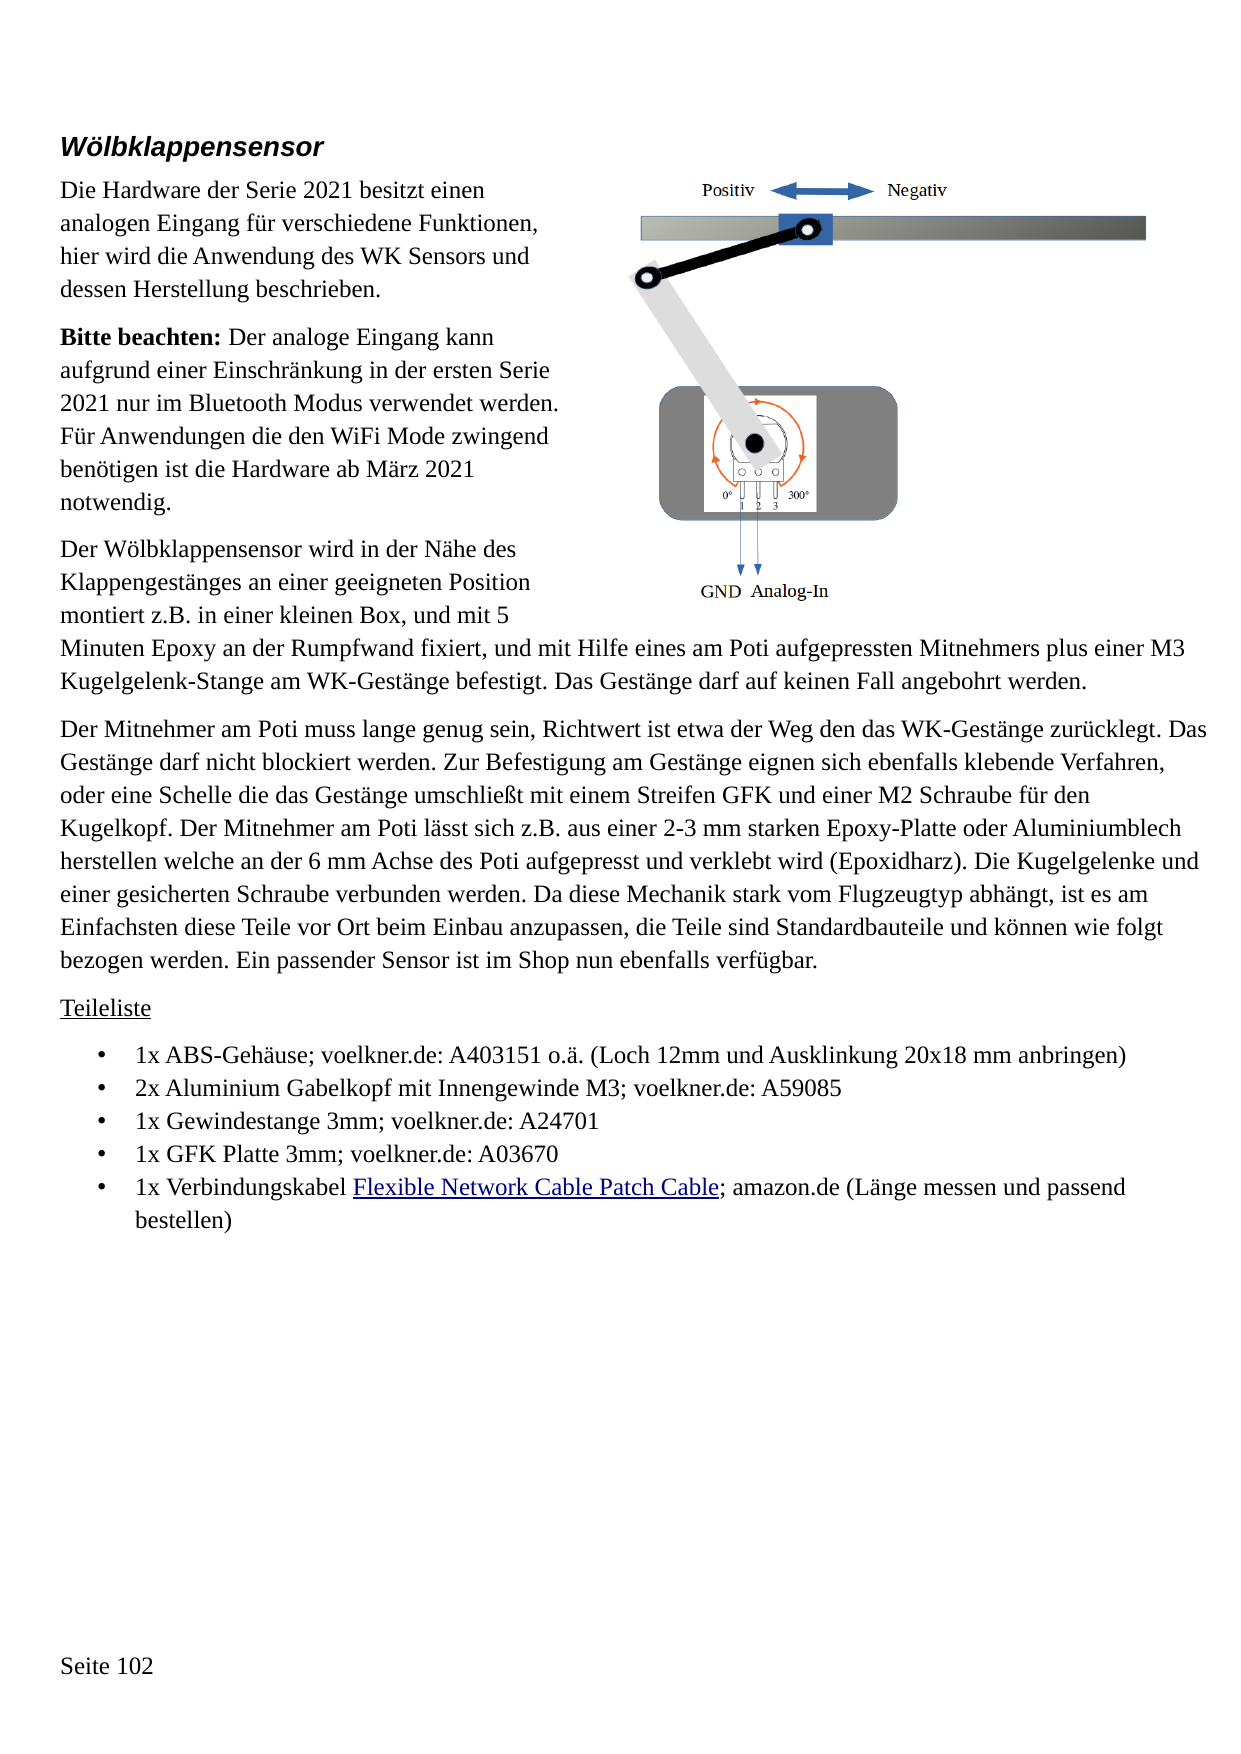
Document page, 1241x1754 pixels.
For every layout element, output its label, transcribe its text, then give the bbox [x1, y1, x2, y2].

text [1178, 322, 1207, 516]
list 1x GFK Platte 3mm; voelkner.de: A03670 [97, 1139, 1207, 1168]
text Teileliste [60, 993, 1207, 1022]
text Der Wölbklappensensor wird in der Nähe des Klappengestänges an einer geeigneten Position montiert z.B. in einer kleinen Box, und mit 5 Minuten Epoxy an der Rumpfwand fixiert, und mit Hilfe eines am Poti aufgepressten Mitnehmers plus einer M3 Kugelgelenk-Stange am WK-Gestänge befestigt. Das Gestänge darf auf keinen Fall angebohrt werden. [60, 534, 1207, 695]
text Die Hardware der Serie 2021 besitzt einen analogen Eingang für verschiedene Funktionen, hier wird die Anwendung des WK Sensors und dessen Herstellung beschrieben. [60, 175, 577, 303]
subtitle Wölbklappensensor [60, 131, 1207, 162]
text Der Mitnehmer am Poti muss lange genug sein, Richtwert ist etwa der Weg den das WK-Gestänge zurücklegt. Das Gestänge darf nicht blockiert werden. Zur Befestigung am Gestänge eignen sich ebenfalls klebende Verfahren, oder eine Schelle die das Gestänge umschließt mit einem Streifen GFK und einer M2 Schraube für den Kugelkopf. Der Mitnehmer am Poti lässt sich z.B. aus einer 2-3 mm starken Epoxy-Platte oder Aluminiumblech herstellen welche an der 6 mm Achse des Poti aufgepresst und verklebt wird (Epoxidharz). Die Kugelgelenke und einer gesicherten Schraube verbunden werden. Da diese Mechanik stark vom Flugzeugtyp abhängt, ist es am Einfachsten diese Teile vor Ort beim Einbau anzupassen, die Teile sind Standardbauteile und können wie folgt bezogen werden. Ein passender Sensor ist im Shop nun ebenfalls verfügbar. [60, 714, 1207, 974]
list 1x Gewindestange 3mm; voelkner.de: A24701 [97, 1106, 1207, 1135]
list 1x ABS-Gehäuse; voelkner.de: A403151 o.ä. (Loch 12mm und Ausklinkung 20x18 mm anbringen) [97, 1040, 1207, 1069]
list 1x Verbindungskabel Flexible Network Cable Patch Cable; amazon.de (Länge messen und passend bestellen) [97, 1172, 1207, 1234]
picture [577, 154, 1178, 620]
text Bitte beachten: Der analoge Eingang kann aufgrund einer Einschränkung in der ersten Serie 2021 nur im Bluetooth Modus verwendet werden. Für Anwendungen die den WiFi Mode zwingend benötigen ist die Hardware ab März 2021 notwendig. [60, 322, 577, 516]
list 2x Aluminium Gabelkopf mit Innengewinde M3; voelkner.de: A59085 [97, 1073, 1207, 1102]
text [1178, 175, 1207, 303]
